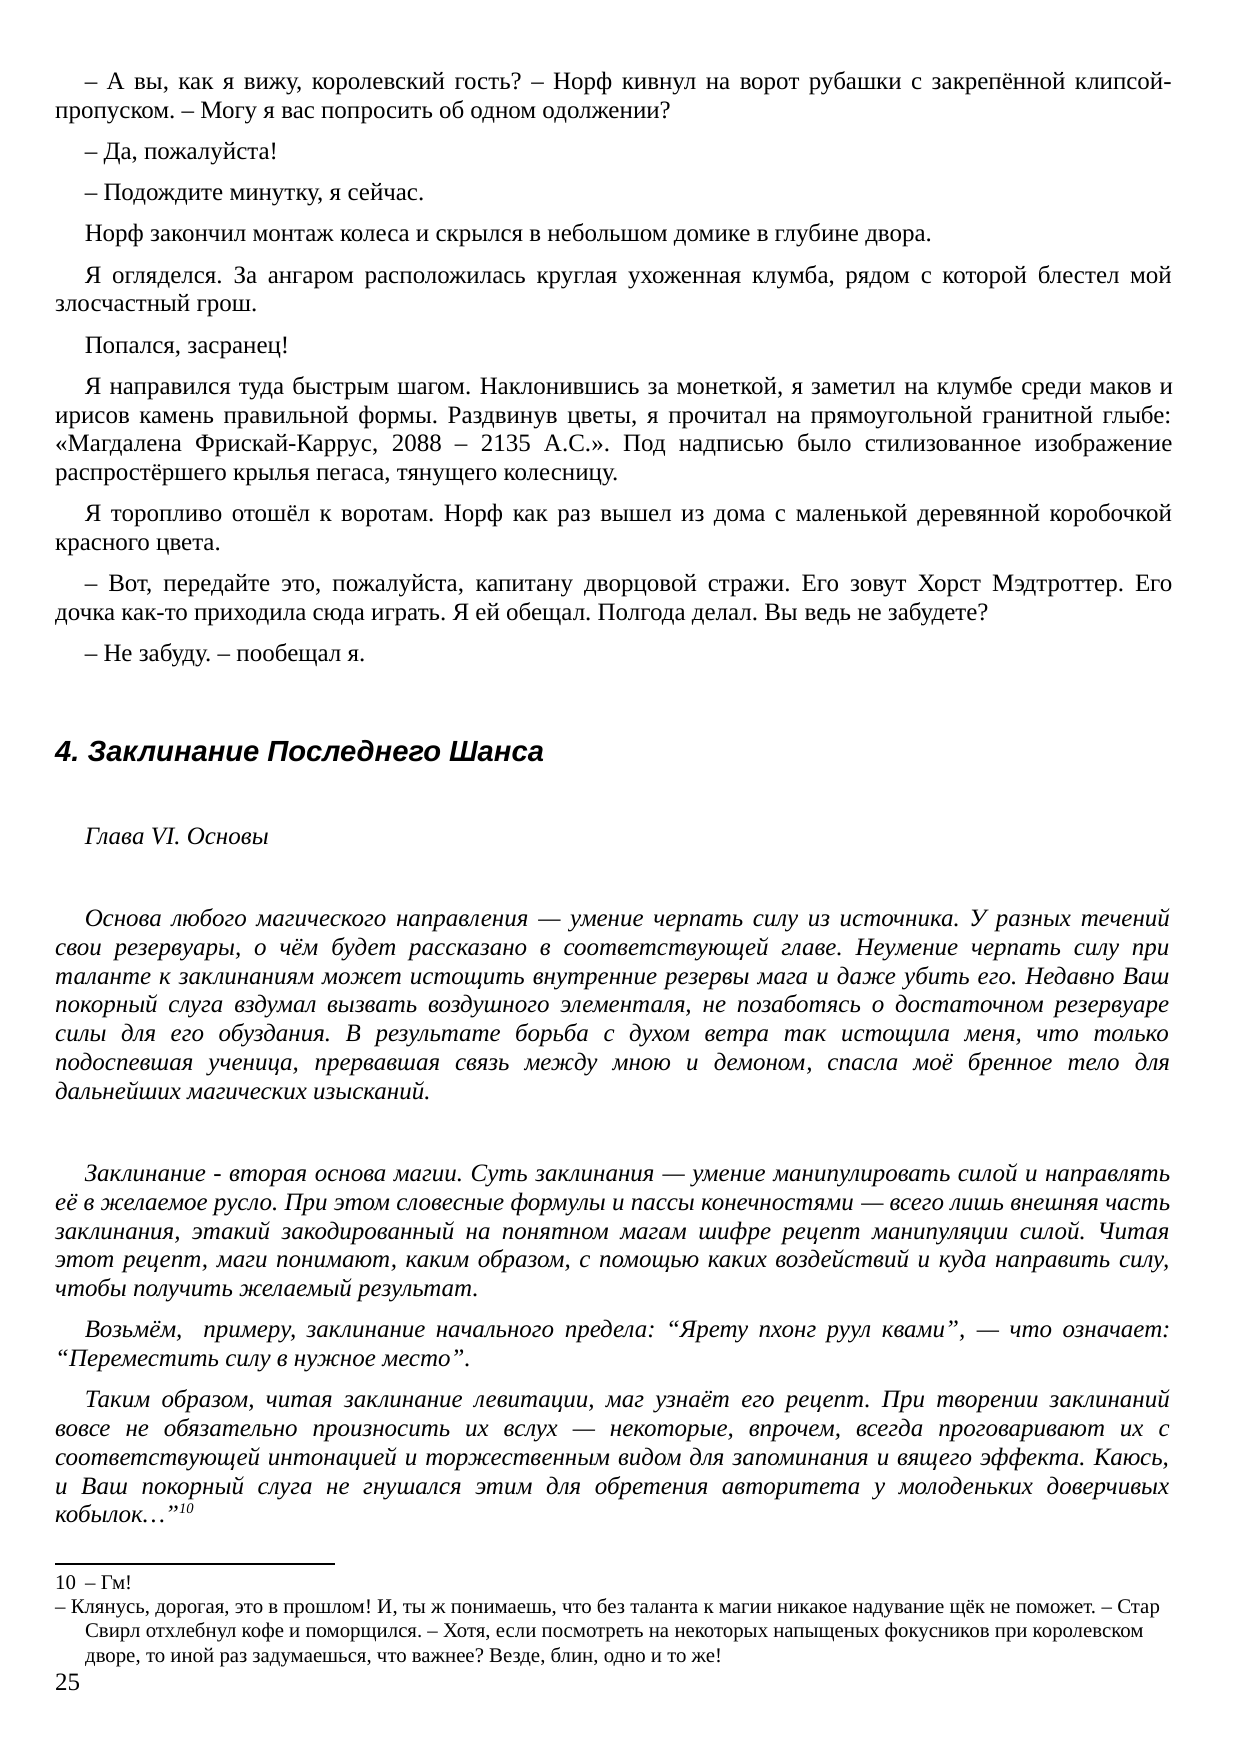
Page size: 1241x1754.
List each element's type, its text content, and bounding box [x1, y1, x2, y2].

text Возьмём, примеру, заклинание начального предела: “Ярету пхонг руул квами”, — что означает: “Переместить силу в нужное место”. [55, 1314, 1173, 1372]
text – А вы, как я вижу, королевский гость? – Норф кивнул на ворот рубашки с закрепённой клипсой-пропуском. – Могу я вас попросить об одном одолжении? [55, 66, 1173, 123]
text – Да, пожалуйста! [55, 136, 1173, 165]
text Основа любого магического направления — умение черпать силу из источника. У разных течений свои резервуары, о чём будет рассказано в соответствующей главе. Неумение черпать силу при таланте к заклинаниям может истощить внутренние резервы мага и даже убить его. Недавно Ваш покорный слуга вздумал вызвать воздушного элементаля, не позаботясь о достаточном резервуаре силы для его обуздания. В результате борьба с духом ветра так истощила меня, что только подоспевшая ученица, прервавшая связь между мною и демоном, спасла моё бренное тело для дальнейших магических изысканий. [55, 903, 1173, 1104]
text Я торопливо отошёл к воротам. Норф как раз вышел из дома с маленькой деревянной коробочкой красного цвета. [55, 498, 1173, 556]
subtitle 4. Заклинание Последнего Шанса [55, 733, 1173, 767]
text – Вот, передайте это, пожалуйста, капитану дворцовой стражи. Его зовут Хорст Мэдтроттер. Его дочка как-то приходила сюда играть. Я ей обещал. Полгода делал. Вы ведь не забудете? [55, 568, 1173, 626]
text Норф закончил монтаж колеса и скрылся в небольшом домике в глубине двора. [55, 218, 1173, 247]
text Глава VI. Основы [55, 821, 1173, 849]
text – Подождите минутку, я сейчас. [55, 177, 1173, 206]
text – Не забуду. – пообещал я. [55, 638, 1173, 667]
text Таким образом, читая заклинание левитации, маг узнаёт его рецепт. При творении заклинаний вовсе не обязательно произносить их вслух — некоторые, впрочем, всегда проговаривают их с соответствующей интонацией и торжественным видом для запоминания и вящего эффекта. Каюсь, и Ваш покорный слуга не гнушался этим для обретения авторитета у молоденьких доверчивых кобылок…” [55, 1384, 1173, 1528]
text Попался, засранец! [55, 330, 1173, 358]
text – Гм! [55, 1570, 1173, 1594]
text Я огляделся. За ангаром расположилась круглая ухоженная клумба, рядом с которой блестел мой злосчастный грош. [55, 260, 1173, 317]
text Я направился туда быстрым шагом. Наклонившись за монеткой, я заметил на клумбе среди маков и ирисов камень правильной формы. Раздвинув цветы, я прочитал на прямоугольной гранитной глыбе: «Магдалена Фрискай-Каррус, 2088 – 2135 A.C.». Под надписью было стилизованное изображение распростёршего крылья пегаса, тянущего колесницу. [55, 371, 1173, 486]
text – Клянусь, дорогая, это в прошлом! И, ты ж понимаешь, что без таланта к магии никакое надувание щёк не поможет. – Стар Свирл отхлебнул кофе и поморщился. – Хотя, если посмотреть на некоторых напыщеных фокусников при королевском дворе, то иной раз задумаешься, что важнее? Везде, блин, одно и то же! [55, 1594, 1173, 1667]
text Заклинание - вторая основа магии. Суть заклинания — умение манипулировать силой и направлять её в желаемое русло. При этом словесные формулы и пассы конечностями — всего лишь внешняя часть заклинания, этакий закодированный на понятном магам шифре рецепт манипуляции силой. Читая этот рецепт, маги понимают, каким образом, с помощью каких воздействий и куда направить силу, чтобы получить желаемый результат. [55, 1158, 1173, 1302]
